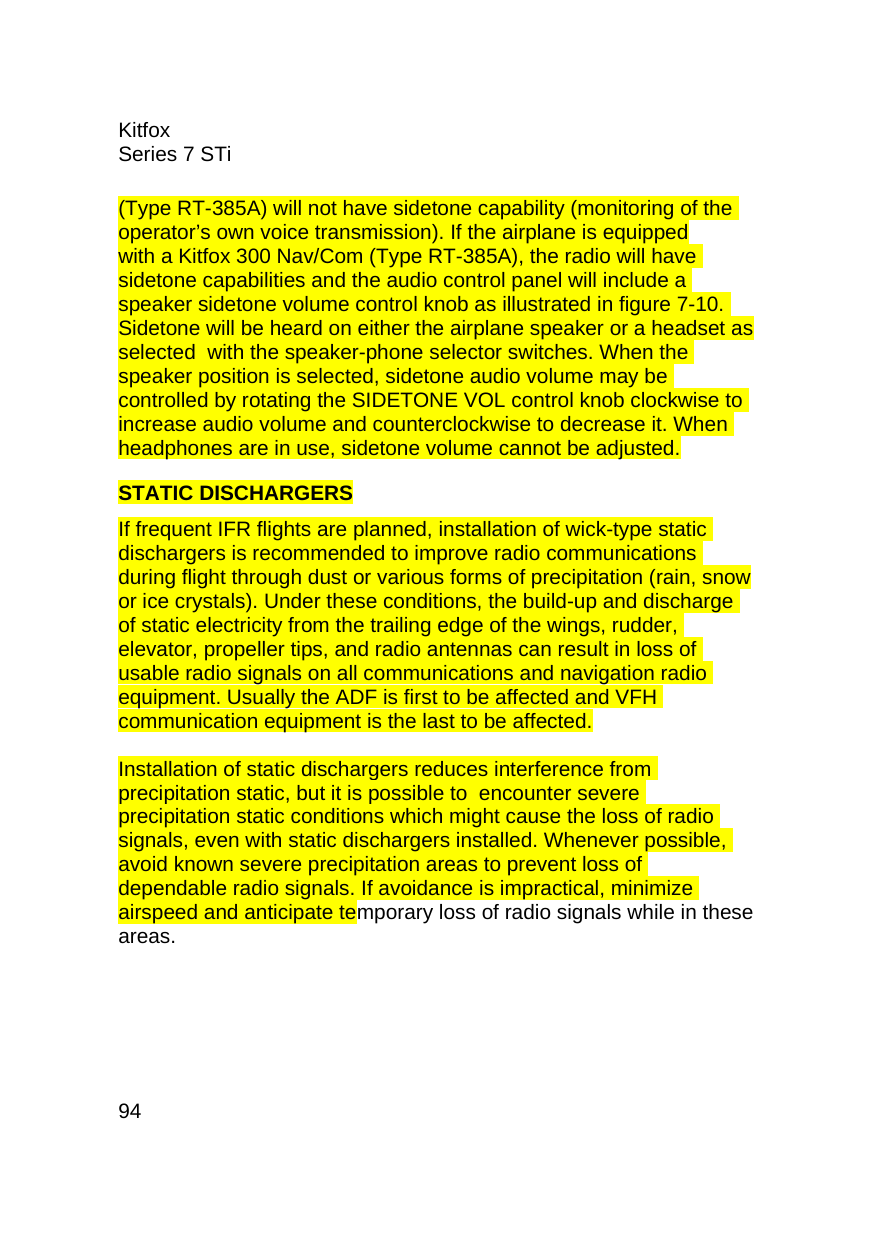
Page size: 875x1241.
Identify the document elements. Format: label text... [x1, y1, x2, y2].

text Installation of static dischargers reduces interference from precipitation static, but it is possible to encounter severe precipitation static conditions which might cause the loss of radio signals, even with static dischargers installed. Whenever possible, avoid known severe precipitation areas to prevent loss of dependable radio signals. If avoidance is impractical, minimize airspeed and anticipate temporary loss of radio signals while in these areas. [118, 756, 756, 948]
text or ice crystals). Under these conditions, the build-up and discharge of static electricity from the trailing edge of the wings, rudder, elevator, propeller tips, and radio antennas can result in loss of usable radio signals on all communications and navigation radio equipment. Usually the ADF is first to be affected and VFH communication equipment is the last to be affected. [118, 589, 756, 732]
text If frequent IFR flights are planned, installation of wick-type static dischargers is recommended to improve radio communications during flight through dust or various forms of precipitation (rain, snow [118, 517, 756, 589]
text with a Kitfox 300 Nav/Com (Type RT-385A), the radio will have sidetone capabilities and the audio control panel will include a speaker sidetone volume control knob as illustrated in figure 7-10. Sidetone will be heard on either the airplane speaker or a headset as selected with the speaker-phone selector switches. When the speaker position is selected, sidetone audio volume may be controlled by rotating the SIDETONE VOL control knob clockwise to increase audio volume and counterclockwise to decrease it. When headphones are in use, sidetone volume cannot be adjusted. [118, 244, 756, 459]
subtitle STATIC DISCHARGERS [118, 480, 756, 504]
text (Type RT-385A) will not have sidetone capability (monitoring of the operator’s own voice transmission). If the airplane is equipped [118, 196, 756, 244]
